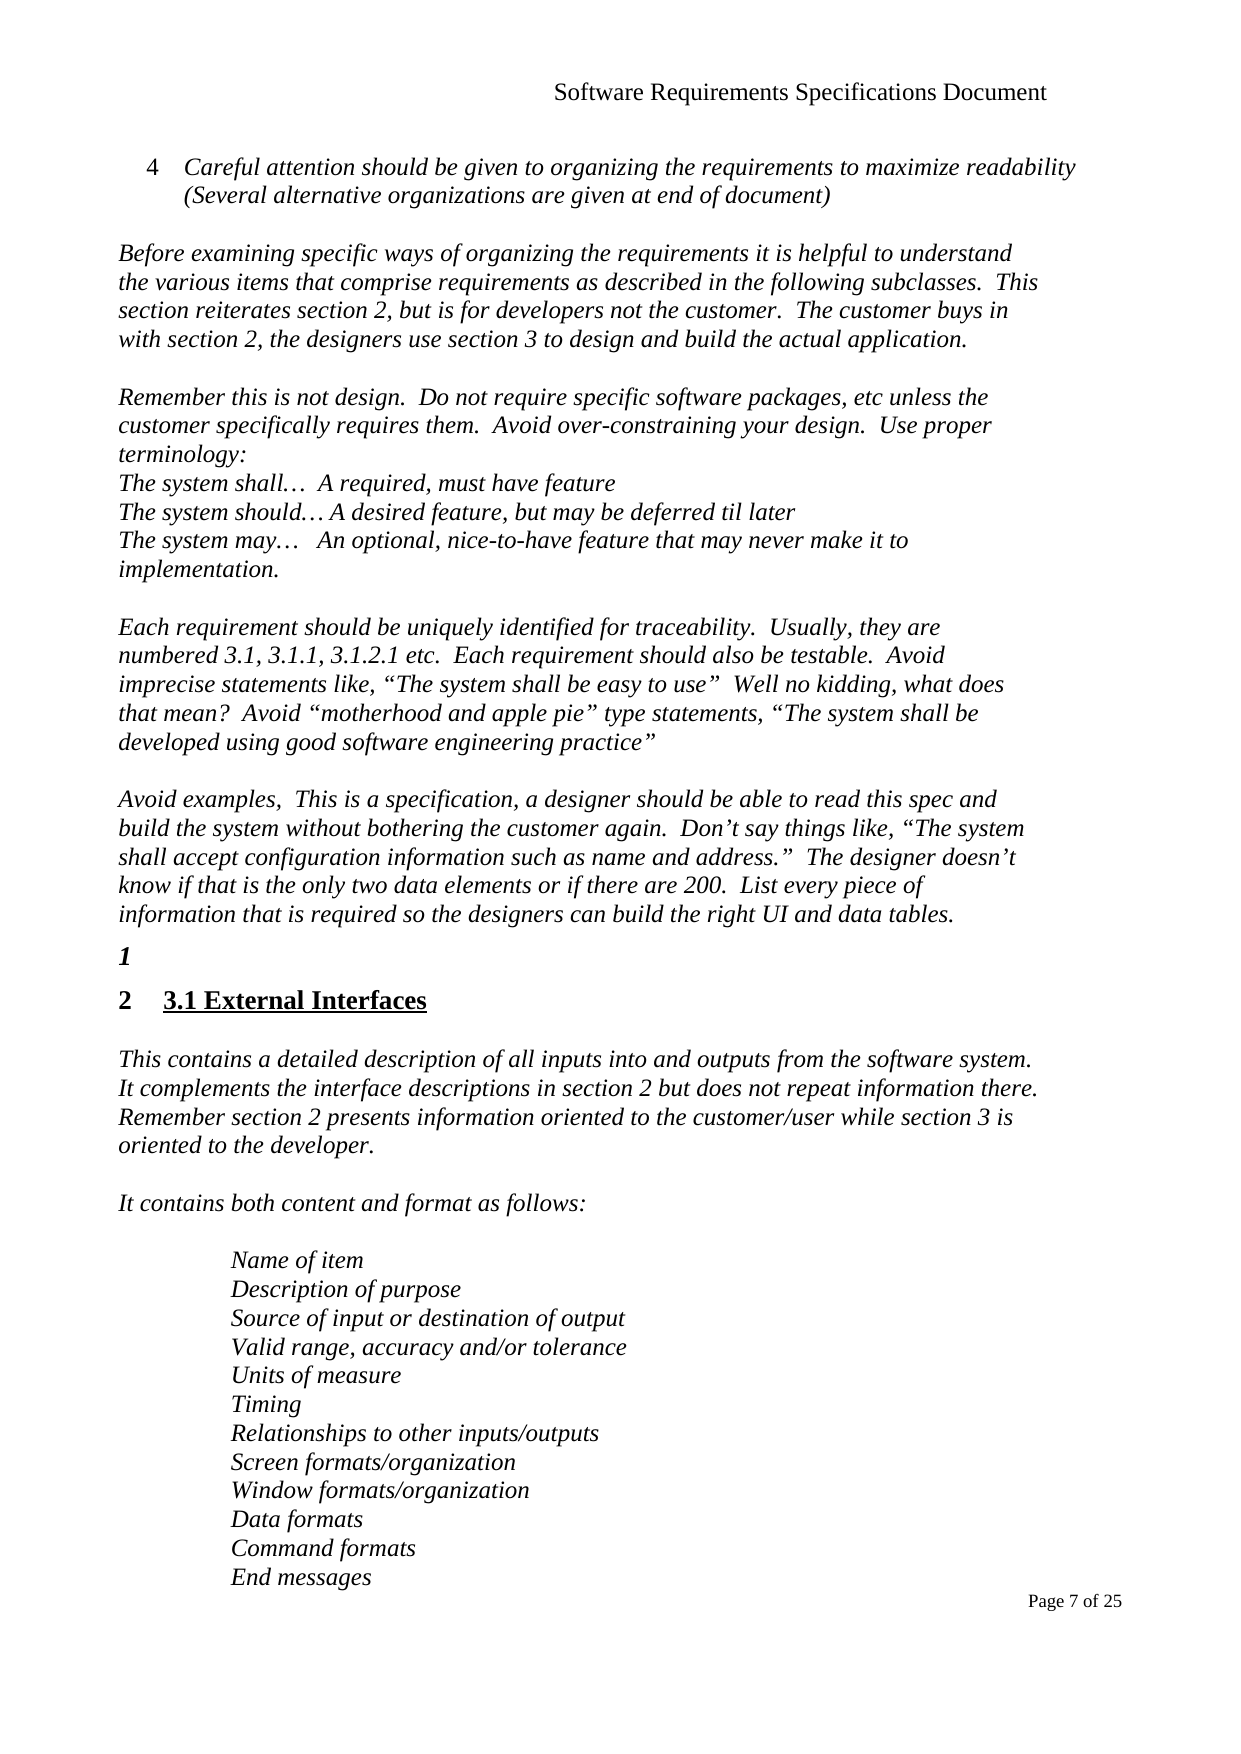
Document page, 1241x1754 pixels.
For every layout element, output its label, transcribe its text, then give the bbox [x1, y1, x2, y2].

list Window formats/organization [193, 1475, 1122, 1504]
text This contains a detailed description of all inputs into and outputs from the software system. It complements the interface descriptions in section 2 but does not repeat information there. Remember section 2 presents information oriented to the customer/user while section 3 is oriented to the developer. [118, 1044, 1047, 1159]
text It contains both content and format as follows: [118, 1188, 1047, 1217]
list Screen formats/organization [193, 1447, 1122, 1475]
text The system should… A desired feature, but may be deferred til later [118, 497, 1047, 526]
list End messages [193, 1562, 1122, 1590]
text Avoid examples, This is a specification, a designer should be able to read this spec and build the system without bothering the customer again. Don’t say things like, “The system shall accept configuration information such as name and address.” The designer doesn’t know if that is the only two data elements or if there are 200. List every piece of information that is required so the designers can build the right UI and data tables. [118, 784, 1047, 928]
text The system shall… A required, must have feature [118, 468, 1047, 497]
text The system may… An optional, nice-to-have feature that may never make it to implementation. [118, 526, 1047, 583]
list Valid range, accuracy and/or tolerance [193, 1332, 1122, 1360]
list Description of purpose [193, 1274, 1122, 1303]
list Source of input or destination of output [193, 1303, 1122, 1332]
list Name of item [193, 1245, 1122, 1274]
text Each requirement should be uniquely identified for traceability. Usually, they are numbered 3.1, 3.1.1, 3.1.2.1 etc. Each requirement should also be testable. Avoid imprecise statements like, “The system shall be easy to use” Well no kidding, what does that mean? Avoid “motherhood and apple pie” type statements, “The system shall be developed using good software engineering practice” [118, 612, 1047, 756]
list 3.1 External Interfaces [118, 984, 1122, 1015]
list Careful attention should be given to organizing the requirements to maximize readability (Several alternative organizations are given at end of document) [146, 152, 1122, 209]
list Relationships to other inputs/outputs [193, 1418, 1122, 1447]
list Timing [193, 1389, 1122, 1418]
list Data formats [193, 1504, 1122, 1533]
list Units of measure [193, 1360, 1122, 1389]
text Before examining specific ways of organizing the requirements it is helpful to understand the various items that comprise requirements as described in the following subclasses. This section reiterates section 2, but is for developers not the customer. The customer buys in with section 2, the designers use section 3 to design and build the actual application. [118, 238, 1047, 353]
text Remember this is not design. Do not require specific software packages, etc unless the customer specifically requires them. Avoid over-constraining your design. Use proper terminology: [118, 382, 1047, 468]
list Command formats [193, 1533, 1122, 1562]
